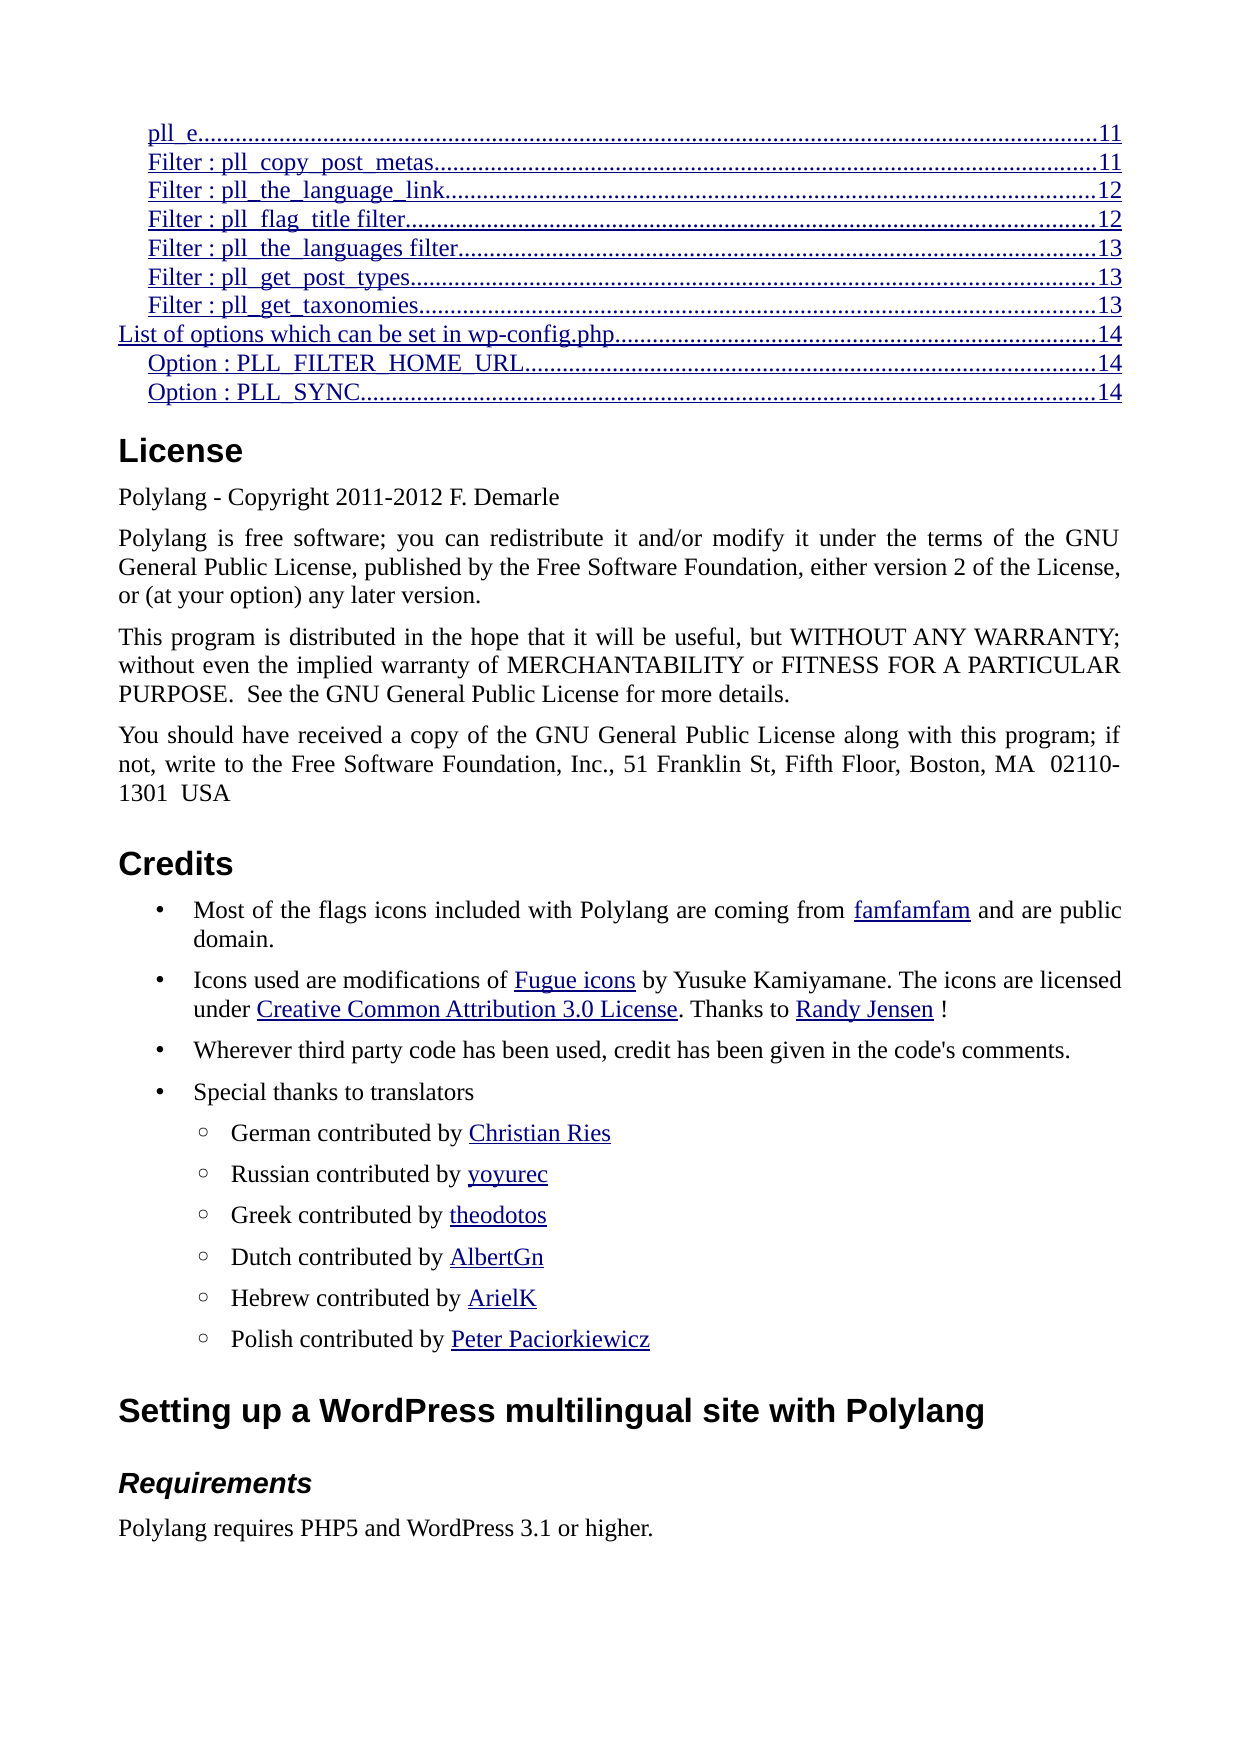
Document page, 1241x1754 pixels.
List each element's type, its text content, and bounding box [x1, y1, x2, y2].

text Filter : pll_the_languages filter 13 [148, 233, 1122, 258]
subtitle License [118, 431, 1122, 469]
text Polylang is free software; you can redistribute it and/or modify it under the terms of the GNU General Public License, published by the Free Software Foundation, either version 2 of the License, or (at your option) any later version. [118, 523, 1122, 609]
text You should have received a copy of the GNU General Public License along with this program; if not, write to the Free Software Foundation, Inc., 51 Franklin St, Fifth Floor, Boston, MA 02110-1301 USA [118, 721, 1122, 807]
text List of options which can be set in wp-config.php 14 [118, 319, 1122, 344]
text Polylang - Copyright 2011-2012 F. Demarle [118, 482, 1122, 511]
list Russian contributed by yoyurec [193, 1159, 1122, 1188]
text Option : PLL_SYNC 14 [148, 377, 1122, 402]
text pll_e 11 [148, 118, 1122, 143]
text Filter : pll_copy_post_metas 11 [148, 147, 1122, 172]
subtitle Requirements [118, 1467, 1122, 1500]
text This program is distributed in the hope that it will be useful, but WITHOUT ANY WARRANTY; without even the implied warranty of MERCHANTABILITY or FITNESS FOR A PARTICULAR PURPOSE. See the GNU General Public License for more details. [118, 622, 1122, 708]
list Hebrew contributed by ArielK [193, 1283, 1122, 1312]
list Most of the flags icons included with Polylang are coming from famfamfam and are public domain. [156, 895, 1122, 953]
subtitle Setting up a WordPress multilingual site with Polylang [118, 1390, 1122, 1429]
text Option : PLL_FILTER_HOME_URL 14 [148, 348, 1122, 373]
subtitle Credits [118, 844, 1122, 883]
text Filter : pll_get_post_types 13 [148, 262, 1122, 287]
text Filter : pll_get_taxonomies 13 [148, 291, 1122, 316]
list Dutch contributed by AlbertGn [193, 1242, 1122, 1270]
list Special thanks to translators [156, 1077, 1122, 1105]
text Filter : pll_the_language_link 12 [148, 176, 1122, 201]
text Filter : pll_flag_title filter 12 [148, 204, 1122, 229]
text Polylang requires PHP5 and WordPress 3.1 or higher. [118, 1513, 1122, 1541]
list Polish contributed by Peter Paciorkiewicz [193, 1324, 1122, 1353]
list Greek contributed by theodotos [193, 1200, 1122, 1229]
list Wherever third party code has been used, credit has been given in the code's comments. [156, 1035, 1122, 1064]
list German contributed by Christian Ries [193, 1118, 1122, 1147]
list Icons used are modifications of Fugue icons by Yusuke Kamiyamane. The icons are licensed under Creative Common Attribution 3.0 License. Thanks to Randy Jensen ! [156, 965, 1122, 1023]
